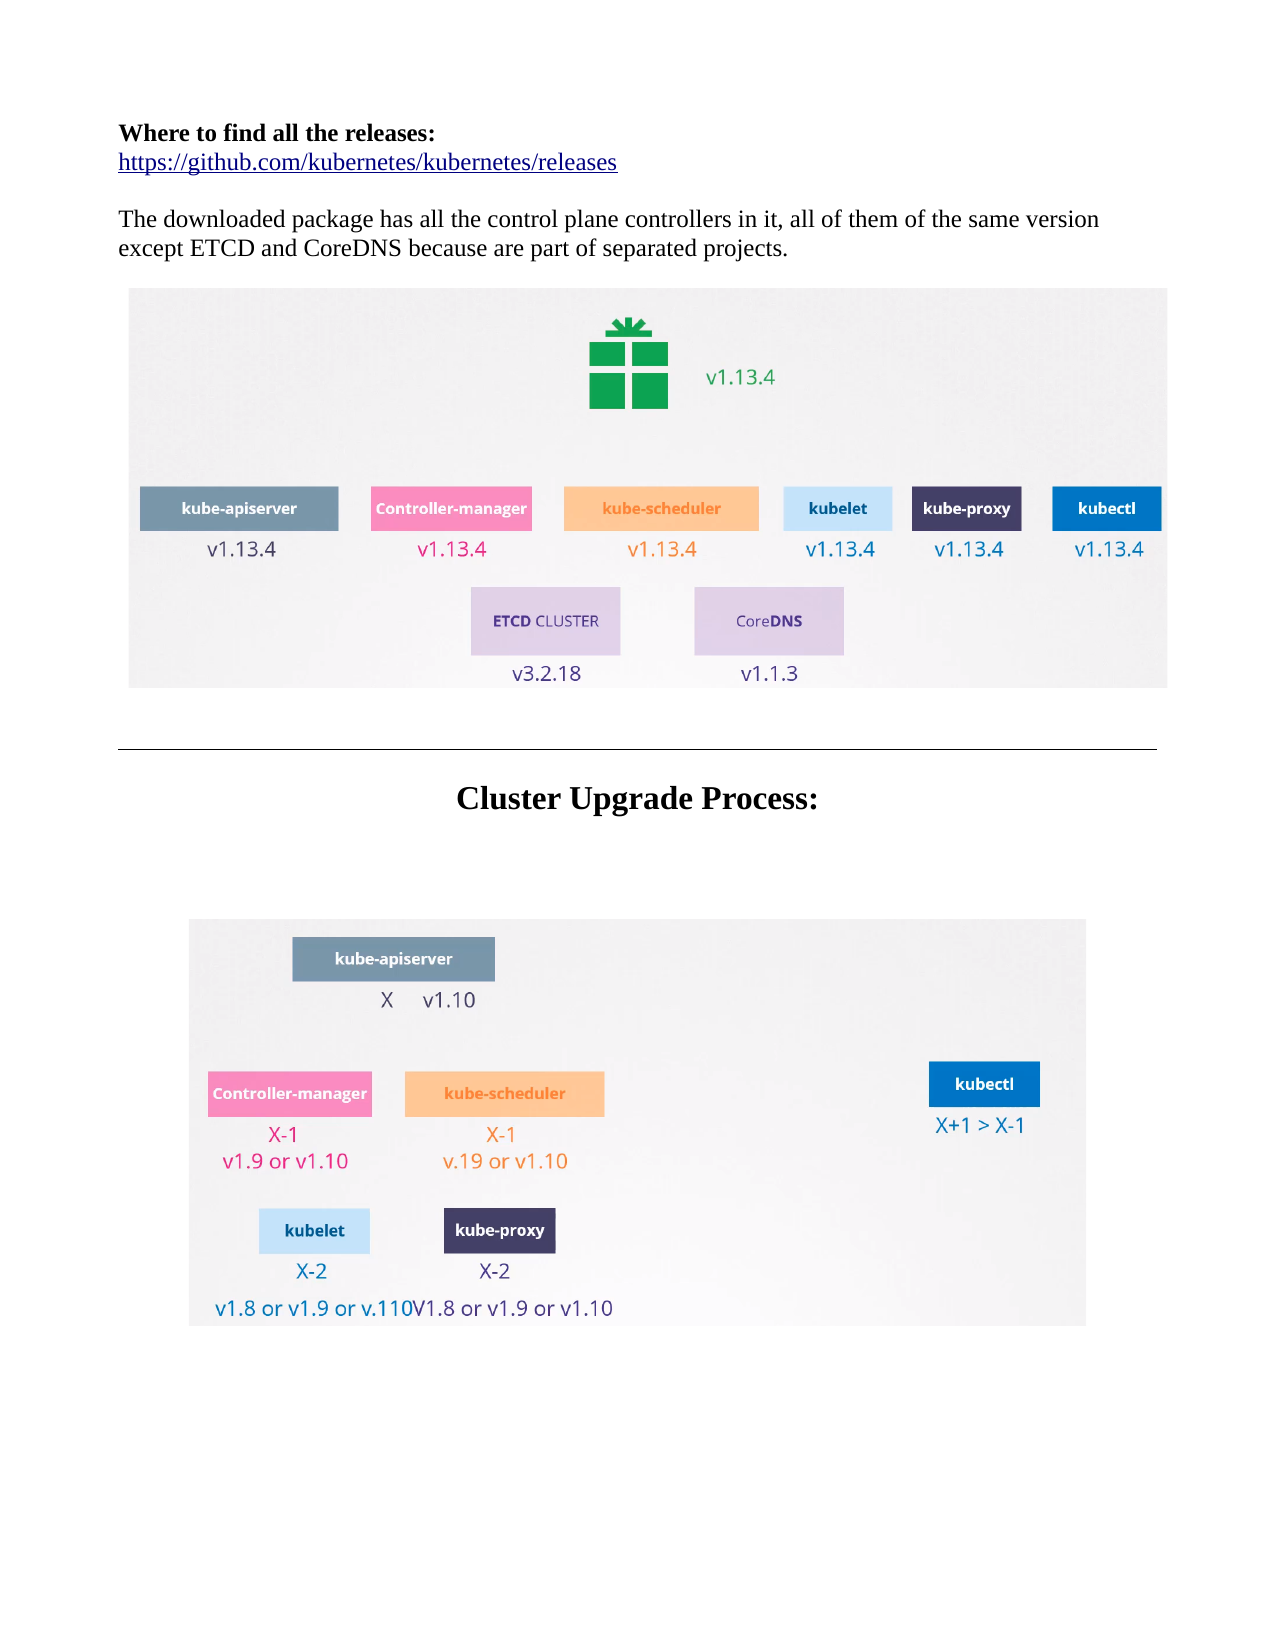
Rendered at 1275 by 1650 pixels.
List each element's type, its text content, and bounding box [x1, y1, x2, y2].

text Where to find all the releases: [118, 118, 1157, 147]
text https://github.com/kubernetes/kubernetes/releases [118, 147, 1157, 176]
text The downloaded package has all the control plane controllers in it, all of them of the same version except ETCD and CoreDNS because are part of separated projects. [118, 204, 1157, 262]
text Cluster Upgrade Process: [118, 778, 1157, 816]
picture [128, 288, 1168, 688]
picture [188, 919, 1087, 1326]
